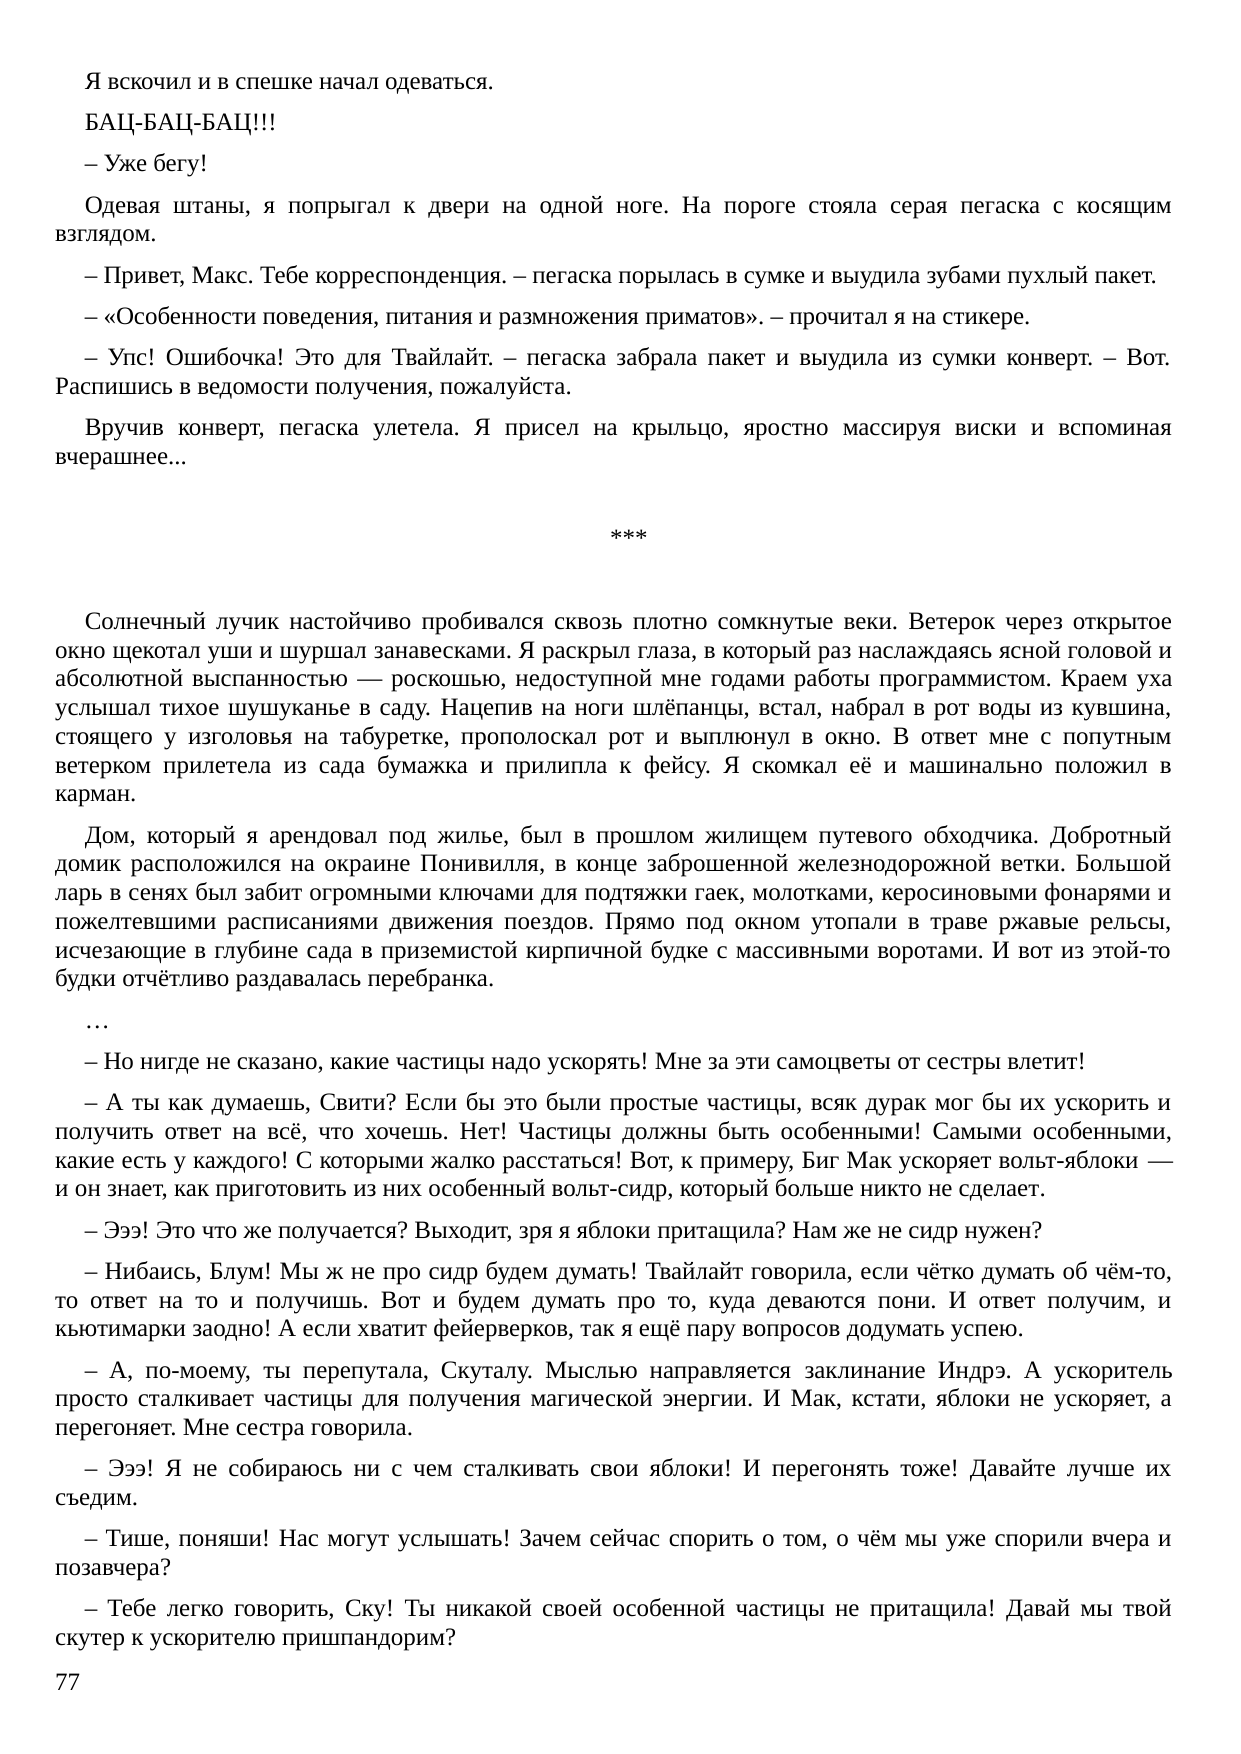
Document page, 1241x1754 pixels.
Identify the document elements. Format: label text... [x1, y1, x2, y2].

text – Нибаись, Блум! Мы ж не про сидр будем думать! Твайлайт говорила, если чётко думать об чём-то, то ответ на то и получишь. Вот и будем думать про то, куда деваются пони. И ответ получим, и кьютимарки заодно! А если хватит фейерверков, так я ещё пару вопросов додумать успею. [55, 1256, 1173, 1342]
text … [55, 1005, 1173, 1033]
text Дом, который я арендовал под жилье, был в прошлом жилищем путевого обходчика. Добротный домик расположился на окраине Понивилля, в конце заброшенной железнодорожной ветки. Большой ларь в сенях был забит огромными ключами для подтяжки гаек, молотками, керосиновыми фонарями и пожелтевшими расписаниями движения поездов. Прямо под окном утопали в траве ржавые рельсы, исчезающие в глубине сада в приземистой кирпичной будке с массивными воротами. И вот из этой-то будки отчётливо раздавалась перебранка. [55, 820, 1173, 992]
text – Но нигде не сказано, какие частицы надо ускорять! Мне за эти самоцветы от сестры влетит! [55, 1046, 1173, 1075]
text – Упс! Ошибочка! Это для Твайлайт. – пегаска забрала пакет и выудила из сумки конверт. – Вот. Распишись в ведомости получения, пожалуйста. [55, 342, 1173, 400]
text Солнечный лучик настойчиво пробивался сквозь плотно сомкнутые веки. Ветерок через открытое окно щекотал уши и шуршал занавесками. Я раскрыл глаза, в который раз наслаждаясь ясной головой и абсолютной выспанностью — роскошью, недоступной мне годами работы программистом. Краем уха услышал тихое шушуканье в саду. Нацепив на ноги шлёпанцы, встал, набрал в рот воды из кувшина, стоящего у изголовья на табуретке, прополоскал рот и выплюнул в окно. В ответ мне с попутным ветерком прилетела из сада бумажка и прилипла к фейсу. Я скомкал её и машинально положил в карман. [55, 606, 1173, 807]
text – А ты как думаешь, Свити? Если бы это были простые частицы, всяк дурак мог бы их ускорить и получить ответ на всё, что хочешь. Нет! Частицы должны быть особенными! Самыми особенными, какие есть у каждого! С которыми жалко расстаться! Вот, к примеру, Биг Мак ускоряет вольт-яблоки — и он знает, как приготовить из них особенный вольт-сидр, который больше никто не сделает. [55, 1087, 1173, 1202]
text – Тебе легко говорить, Ску! Ты никакой своей особенной частицы не притащила! Давай мы твой скутер к ускорителю пришпандорим? [55, 1593, 1173, 1651]
text – Эээ! Это что же получается? Выходит, зря я яблоки притащила? Нам же не сидр нужен? [55, 1215, 1173, 1243]
text Одевая штаны, я попрыгал к двери на одной ноге. На пороге стояла серая пегаска с косящим взглядом. [55, 190, 1173, 247]
text – Привет, Макс. Тебе корреспонденция. – пегаска порылась в сумке и выудила зубами пухлый пакет. [55, 260, 1173, 288]
text Вручив конверт, пегаска улетела. Я присел на крыльцо, яростно массируя виски и вспоминая вчерашнее... [55, 412, 1173, 470]
text *** [55, 523, 1173, 552]
text – Уже бегу! [55, 148, 1173, 177]
text – «Особенности поведения, питания и размножения приматов». – прочитал я на стикере. [55, 301, 1173, 330]
text – Эээ! Я не собираюсь ни с чем сталкивать свои яблоки! И перегонять тоже! Давайте лучше их съедим. [55, 1453, 1173, 1511]
text БАЦ-БАЦ-БАЦ!!! [55, 107, 1173, 136]
text – Тише, поняши! Нас могут услышать! Зачем сейчас спорить о том, о чём мы уже спорили вчера и позавчера? [55, 1523, 1173, 1581]
text Я вскочил и в спешке начал одеваться. [55, 66, 1173, 95]
text – А, по-моему, ты перепутала, Скуталу. Мыслью направляется заклинание Индрэ. А ускоритель просто сталкивает частицы для получения магической энергии. И Мак, кстати, яблоки не ускоряет, а перегоняет. Мне сестра говорила. [55, 1355, 1173, 1441]
